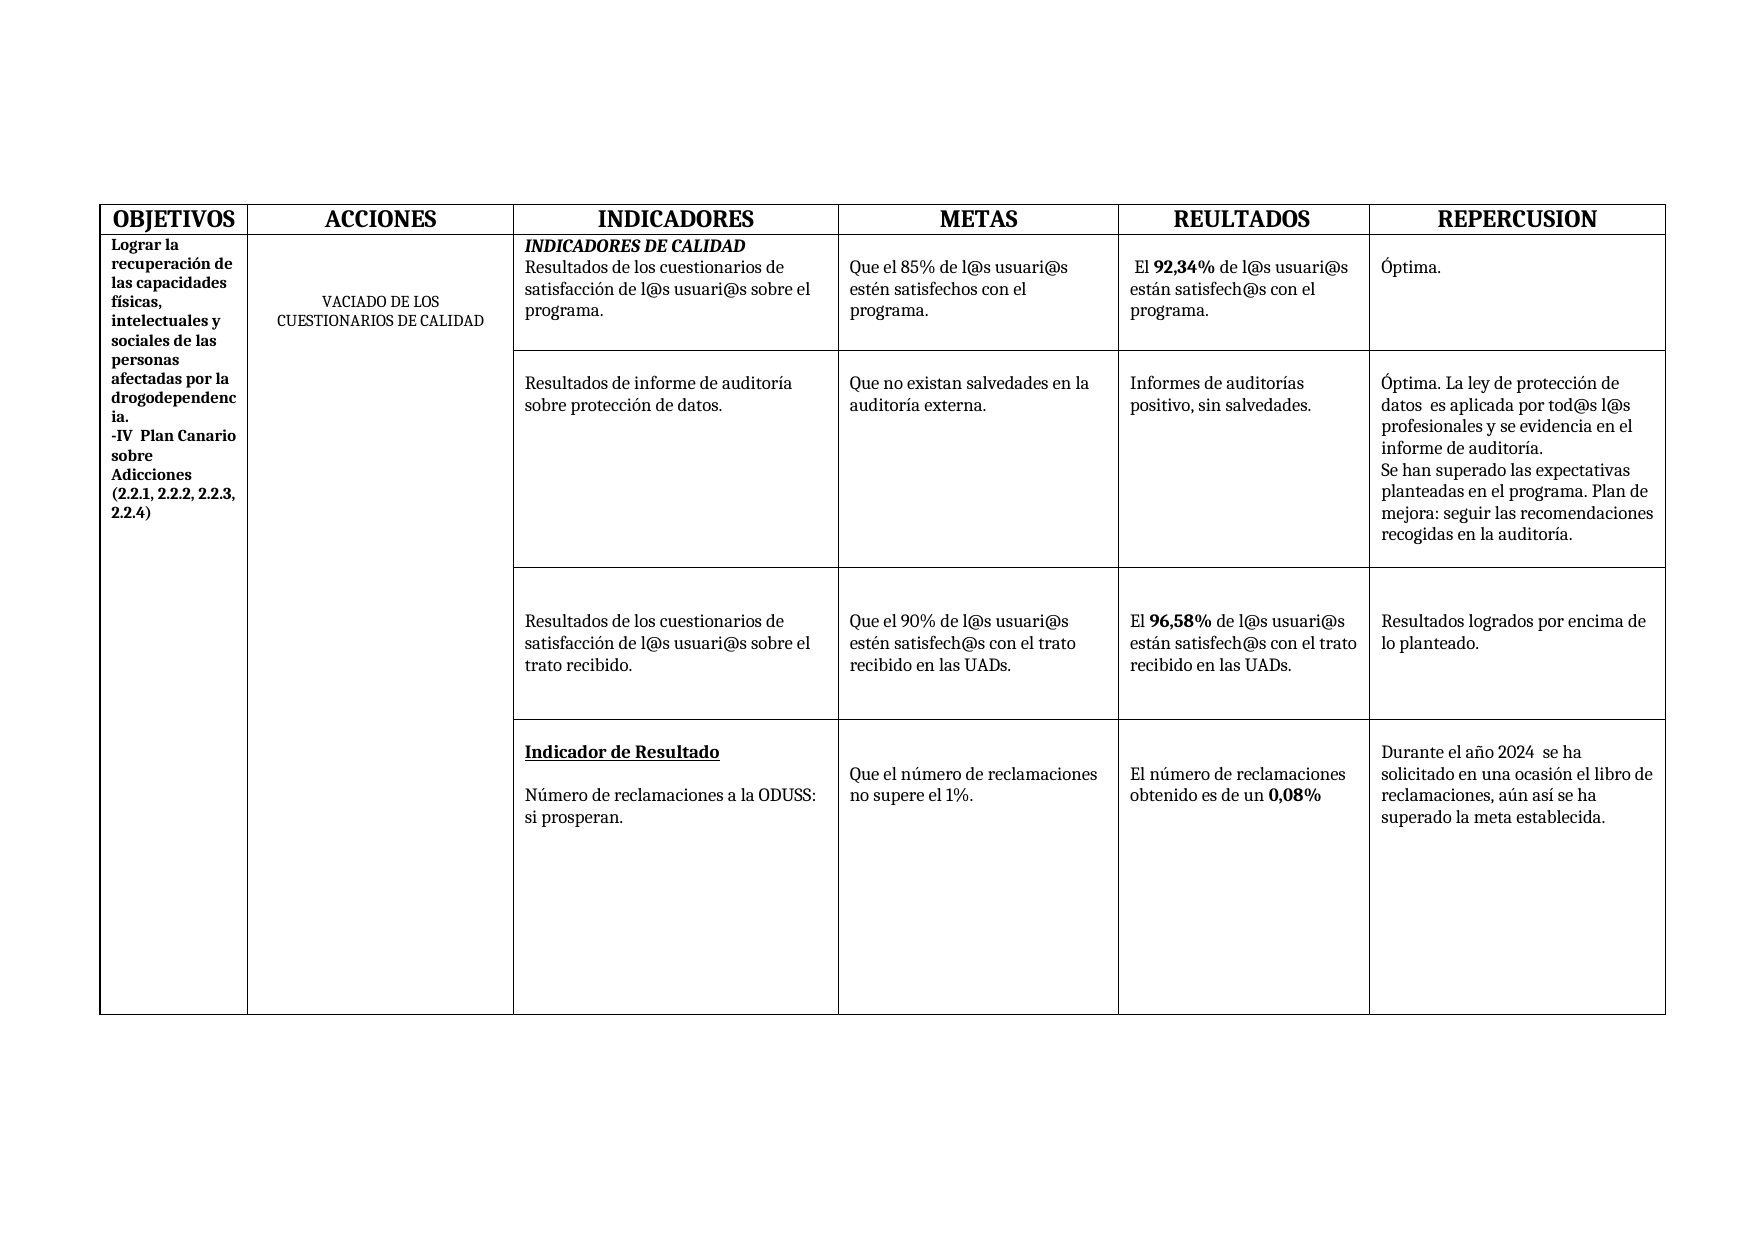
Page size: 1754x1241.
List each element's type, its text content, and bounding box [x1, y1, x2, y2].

table_cell Que el 85% de l@s usuari@s estén satisfechos con el programa. [839, 235, 1118, 350]
table_cell INDICADORES DE CALIDAD Resultados de los cuestionarios de satisfacción de l@s usuari@s sobre el programa. [514, 235, 838, 350]
table_header REPERCUSION [1370, 205, 1665, 234]
table_cell VACIADO DE LOS CUESTIONARIOS DE CALIDAD [248, 235, 513, 1014]
table_header OBJETIVOS [101, 205, 247, 234]
table_cell Óptima. [1370, 235, 1665, 350]
table_cell Que el número de reclamaciones no supere el 1%. [839, 720, 1118, 1014]
table_cell El 96,58% de l@s usuari@s están satisfech@s con el trato recibido en las UADs. [1119, 568, 1369, 719]
table_header INDICADORES [514, 205, 838, 234]
table_cell El número de reclamaciones obtenido es de un 0,08% [1119, 720, 1369, 1014]
table_cell Resultados de los cuestionarios de satisfacción de l@s usuari@s sobre el trato recibido. [514, 568, 838, 719]
table_cell Resultados de informe de auditoría sobre protección de datos. [514, 351, 838, 567]
table_cell El 92,34% de l@s usuari@s están satisfech@s con el programa. [1119, 235, 1369, 350]
table_cell Indicador de Resultado Número de reclamaciones a la ODUSS: si prosperan. [514, 720, 838, 1014]
table_cell Óptima. La ley de protección de datos es aplicada por tod@s l@s profesionales y se evidencia en el informe de auditoría. Se han superado las expectativas planteadas en el programa. Plan de mejora: seguir las recomendaciones recogidas en la auditoría. [1370, 351, 1665, 567]
table_cell Que el 90% de l@s usuari@s estén satisfech@s con el trato recibido en las UADs. [839, 568, 1118, 719]
table_cell Que no existan salvedades en la auditoría externa. [839, 351, 1118, 567]
table_header METAS [839, 205, 1118, 234]
table_header ACCIONES [248, 205, 513, 234]
table_cell Informes de auditorías positivo, sin salvedades. [1119, 351, 1369, 567]
table_header REULTADOS [1119, 205, 1369, 234]
table_cell Durante el año 2024 se ha solicitado en una ocasión el libro de reclamaciones, aún así se ha superado la meta establecida. [1370, 720, 1665, 1014]
table_cell Lograr la recuperación de las capacidades físicas, intelectuales y sociales de las personas afectadas por la drogodependencia. -IV Plan Canario sobre Adicciones (2.2.1, 2.2.2, 2.2.3, 2.2.4) [101, 235, 247, 1014]
table_cell Resultados logrados por encima de lo planteado. [1370, 568, 1665, 719]
